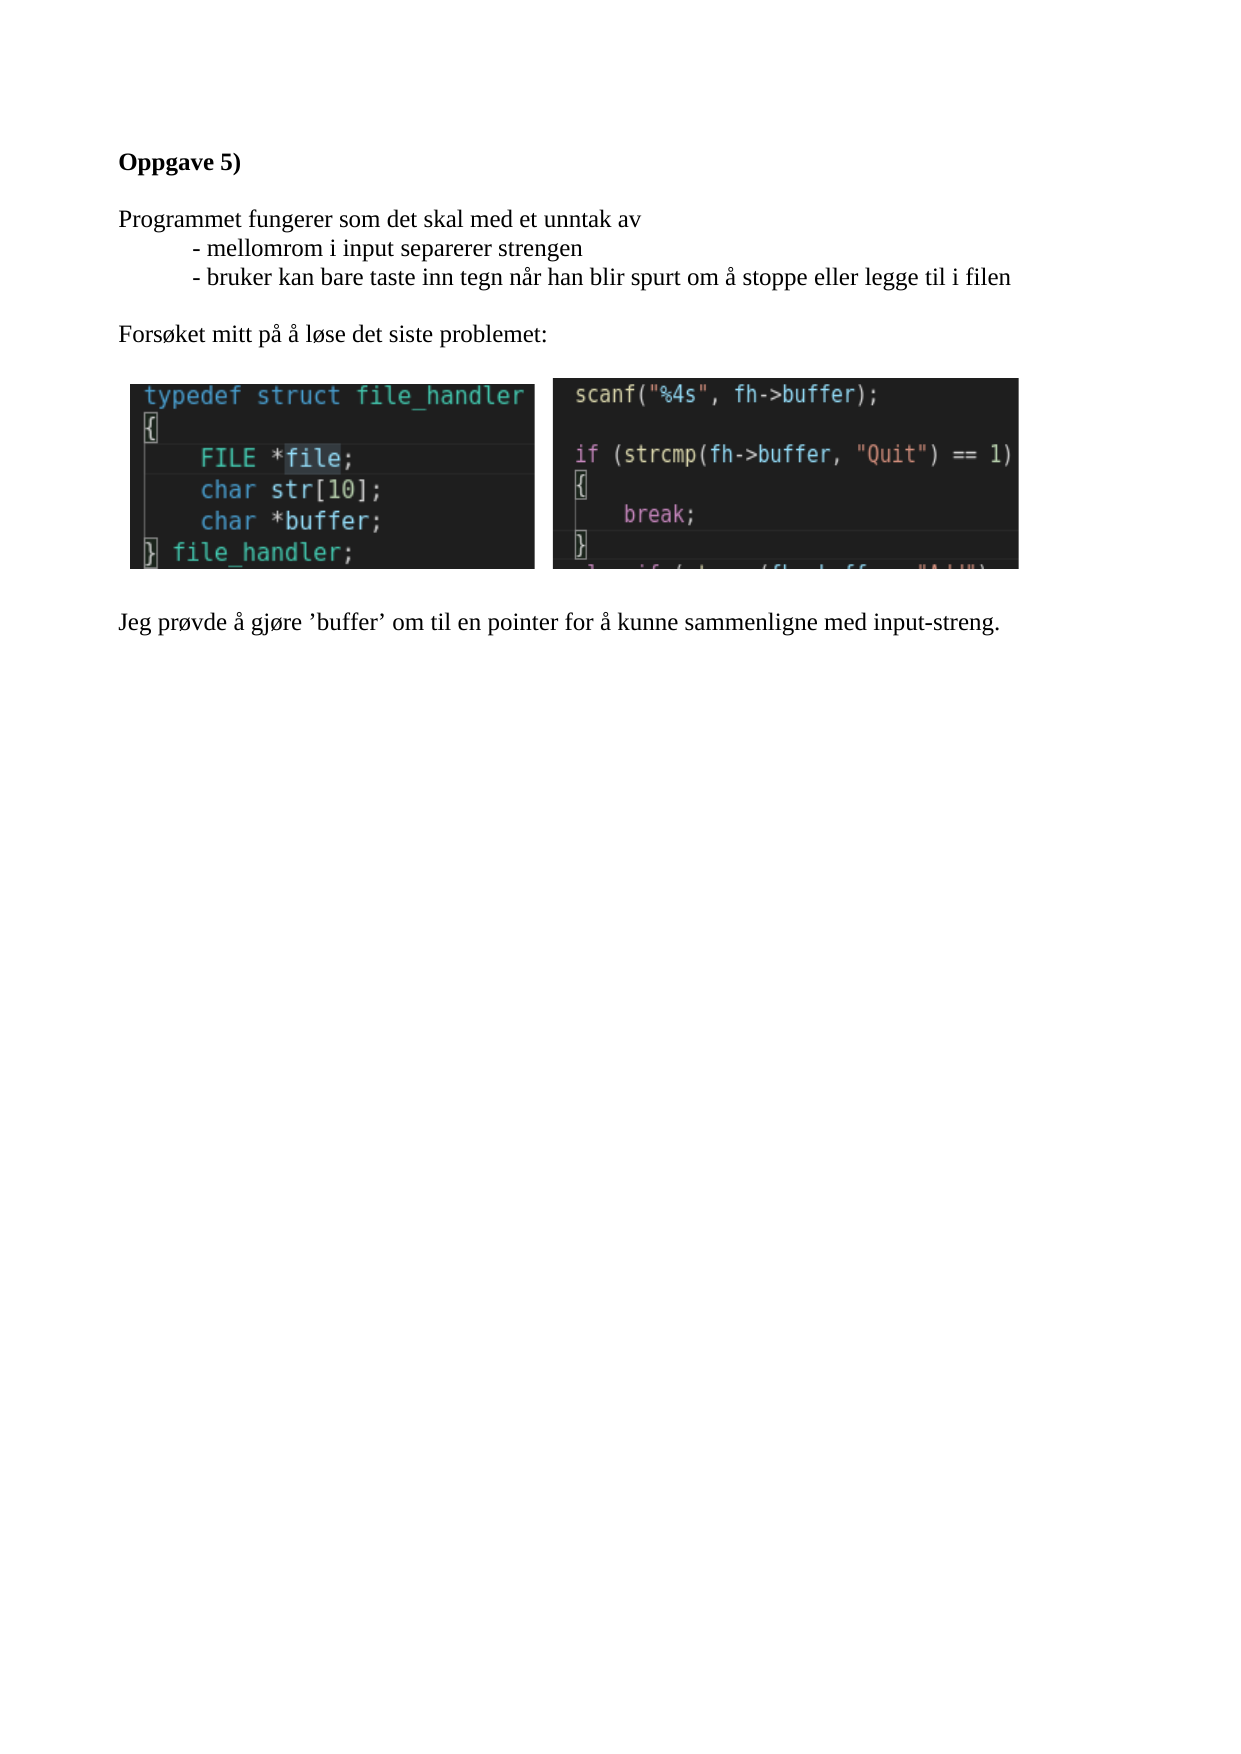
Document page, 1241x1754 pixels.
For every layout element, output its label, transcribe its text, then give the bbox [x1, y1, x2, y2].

text Programmet fungerer som det skal med et unntak av [118, 204, 1122, 233]
picture [552, 378, 1019, 569]
text Jeg prøvde å gjøre ’buffer’ om til en pointer for å kunne sammenligne med input-streng. [118, 607, 1122, 636]
text - bruker kan bare taste inn tegn når han blir spurt om å stoppe eller legge til i filen [118, 262, 1122, 291]
text Forsøket mitt på å løse det siste problemet: [118, 319, 1122, 348]
text Oppgave 5) [118, 147, 1122, 176]
picture [130, 384, 535, 569]
text - mellomrom i input separerer strengen [118, 233, 1122, 262]
